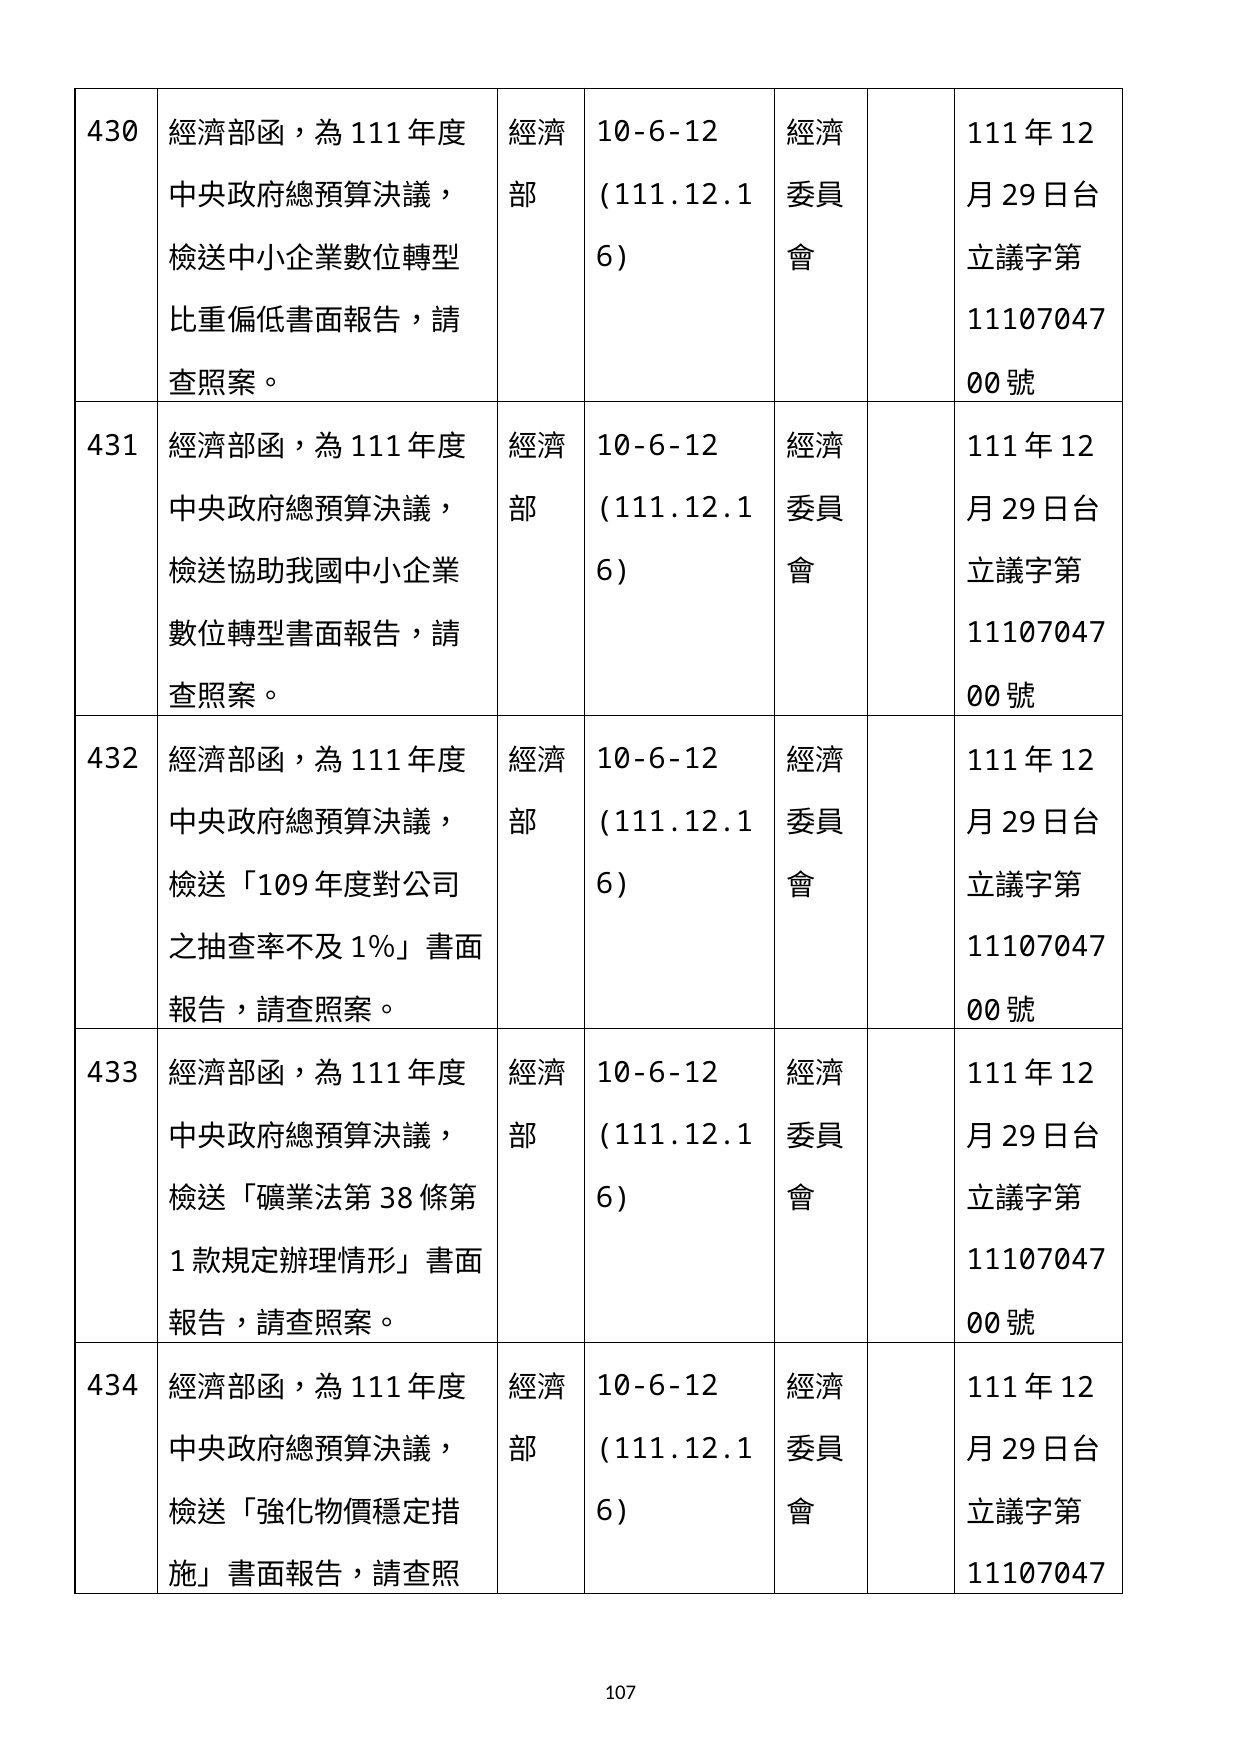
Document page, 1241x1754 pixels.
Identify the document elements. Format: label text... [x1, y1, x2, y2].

table_cell 431 [76, 402, 157, 715]
table_cell 10-6-12 (111.12.16) [585, 1029, 774, 1342]
table_cell 經濟部 [498, 402, 584, 715]
table_cell 433 [76, 1029, 157, 1342]
table_cell 經濟委員會 [775, 1029, 867, 1342]
table_cell [868, 716, 954, 1028]
table_cell 經濟部函，為111年度中央政府總預算決議，檢送中小企業數位轉型比重偏低書面報告，請查照案。 [158, 89, 497, 401]
table_cell 111年12月29日台立議字第1110704700號 [955, 402, 1122, 715]
table_cell 經濟部 [498, 1029, 584, 1342]
table_cell 經濟部函，為111年度中央政府總預算決議，檢送「礦業法第38條第1款規定辦理情形」書面報告，請查照案。 [158, 1029, 497, 1342]
table_cell [868, 1029, 954, 1342]
table_cell 10-6-12 (111.12.16) [585, 716, 774, 1028]
table_cell 111年12月29日台立議字第1110704700號 [955, 716, 1122, 1028]
table_cell 10-6-12 (111.12.16) [585, 1343, 774, 1593]
table_cell 10-6-12 (111.12.16) [585, 89, 774, 401]
table_cell 經濟部 [498, 89, 584, 401]
table_cell 經濟部函，為111年度中央政府總預算決議，檢送「強化物價穩定措施」書面報告，請查照 [158, 1343, 497, 1593]
table_cell 經濟部 [498, 716, 584, 1028]
table_cell 經濟委員會 [775, 402, 867, 715]
table_cell 經濟部 [498, 1343, 584, 1593]
table_cell 經濟部函，為111年度中央政府總預算決議，檢送協助我國中小企業數位轉型書面報告，請查照案。 [158, 402, 497, 715]
table_cell 432 [76, 716, 157, 1028]
table_cell 經濟委員會 [775, 1343, 867, 1593]
table_cell 111年12月29日台立議字第1110704700號 [955, 1029, 1122, 1342]
table_cell 111年12月29日台立議字第11107047 [955, 1343, 1122, 1593]
table_cell 430 [76, 89, 157, 401]
table_cell [868, 89, 954, 401]
table_cell 434 [76, 1343, 157, 1593]
table_cell 經濟委員會 [775, 716, 867, 1028]
table_cell [868, 1343, 954, 1593]
table_cell 10-6-12 (111.12.16) [585, 402, 774, 715]
table_cell 經濟委員會 [775, 89, 867, 401]
table_cell [868, 402, 954, 715]
table_cell 111年12月29日台立議字第1110704700號 [955, 89, 1122, 401]
table_cell 經濟部函，為111年度中央政府總預算決議，檢送「109年度對公司之抽查率不及1％」書面報告，請查照案。 [158, 716, 497, 1028]
